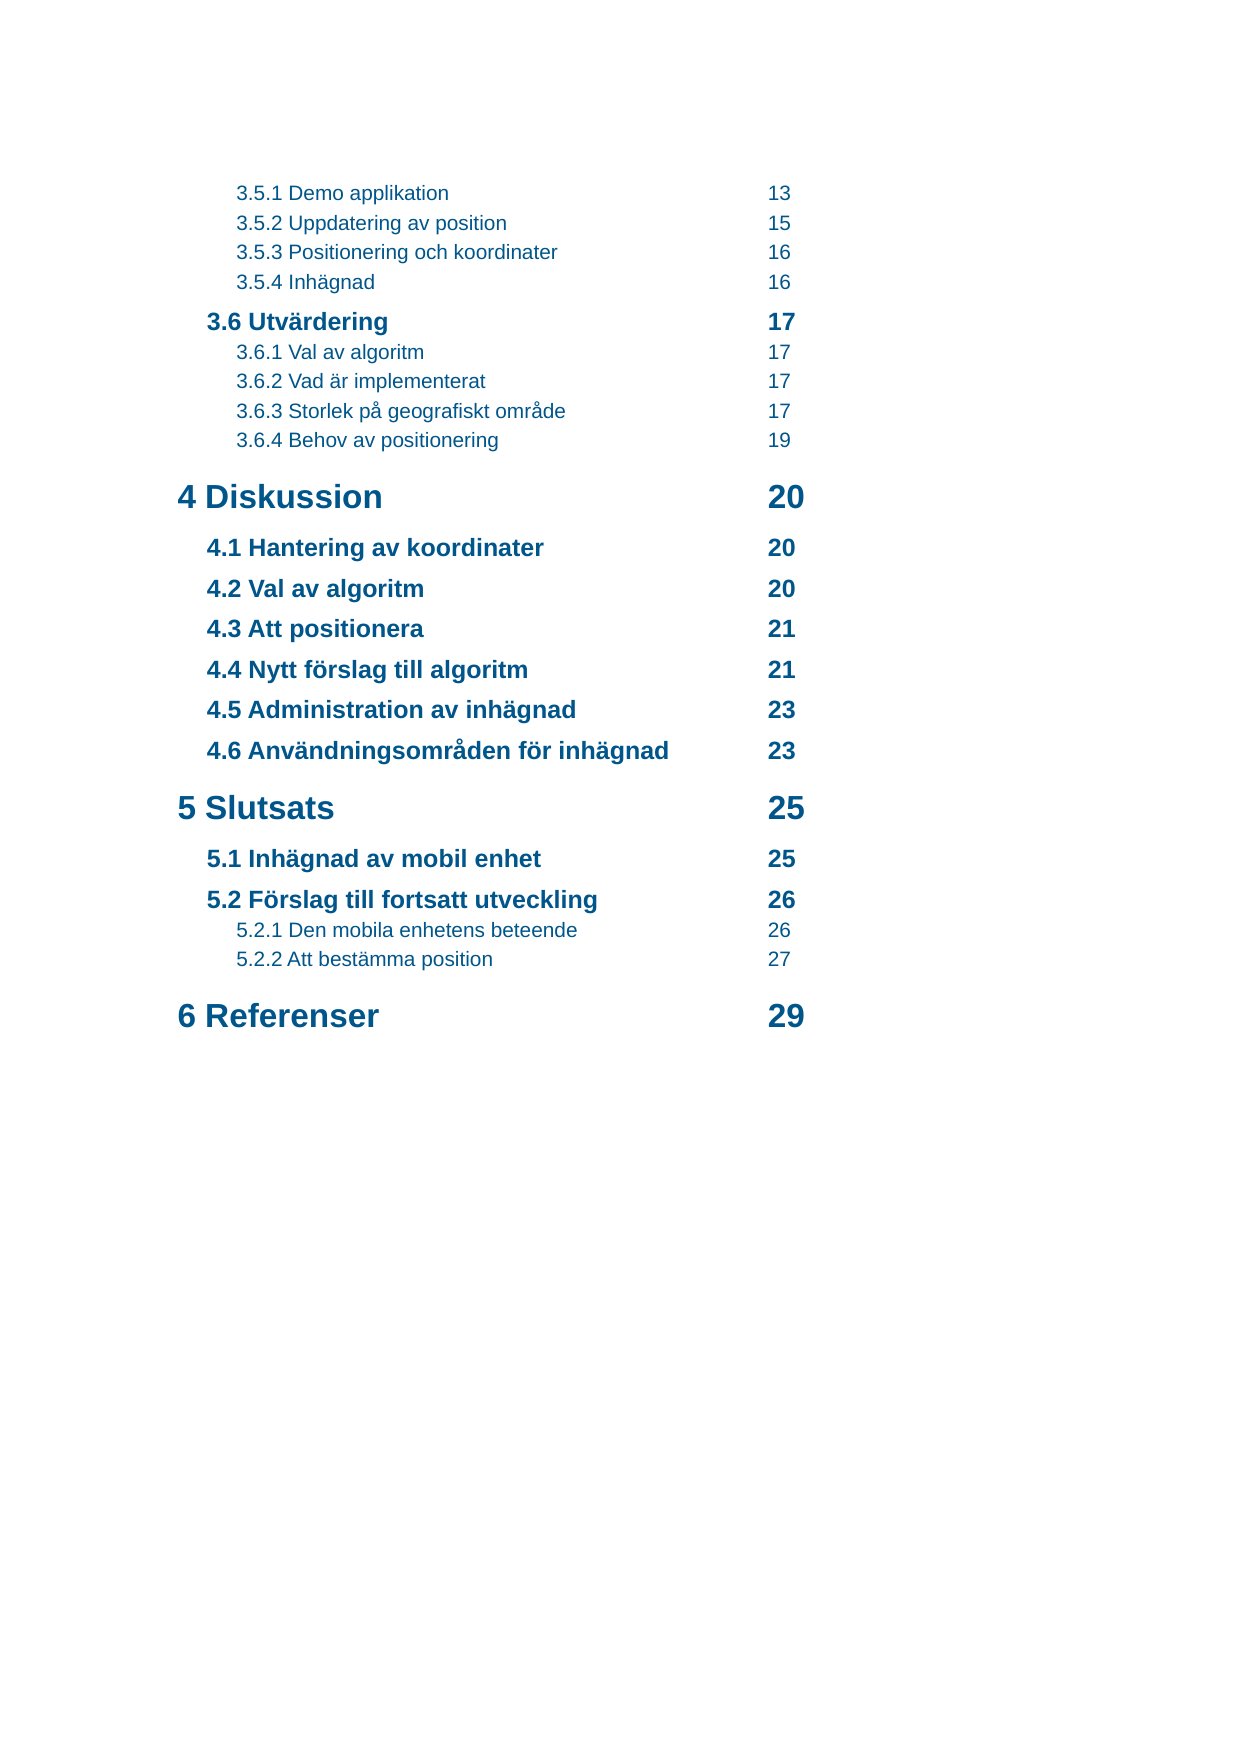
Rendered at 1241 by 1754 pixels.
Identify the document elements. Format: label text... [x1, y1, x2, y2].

text 5.2.1 Den mobila enhetens beteende 26 [236, 914, 1063, 943]
text 3.5.1 Demo applikation 13 [236, 177, 1063, 207]
text 5.2.2 Att bestämma position 27 [236, 943, 1063, 973]
text 3.6.2 Vad är implementerat 17 [236, 365, 1063, 394]
text 4.3 Att positionera 21 [207, 614, 1063, 643]
text 3.6 Utvärdering 17 [207, 307, 1063, 336]
text 6 Referenser 29 [177, 996, 1063, 1035]
text 4.1 Hantering av koordinater 20 [207, 533, 1063, 562]
text 5 Slutsats 25 [177, 788, 1063, 827]
text 3.6.4 Behov av positionering 19 [236, 424, 1063, 453]
text 4.4 Nytt förslag till algoritm 21 [207, 655, 1063, 684]
text 3.5.3 Positionering och koordinater 16 [236, 236, 1063, 266]
text 5.1 Inhägnad av mobil enhet 25 [207, 844, 1063, 873]
text 5.2 Förslag till fortsatt utveckling 26 [207, 885, 1063, 914]
text 3.6.1 Val av algoritm 17 [236, 336, 1063, 365]
text 4.6 Användningsområden för inhägnad 23 [207, 736, 1063, 765]
text 4 Diskussion 20 [177, 477, 1063, 516]
text 4.5 Administration av inhägnad 23 [207, 695, 1063, 724]
text 4.2 Val av algoritm 20 [207, 574, 1063, 603]
text 3.5.4 Inhägnad 16 [236, 266, 1063, 295]
text 3.6.3 Storlek på geografiskt område 17 [236, 394, 1063, 424]
text 3.5.2 Uppdatering av position 15 [236, 207, 1063, 236]
